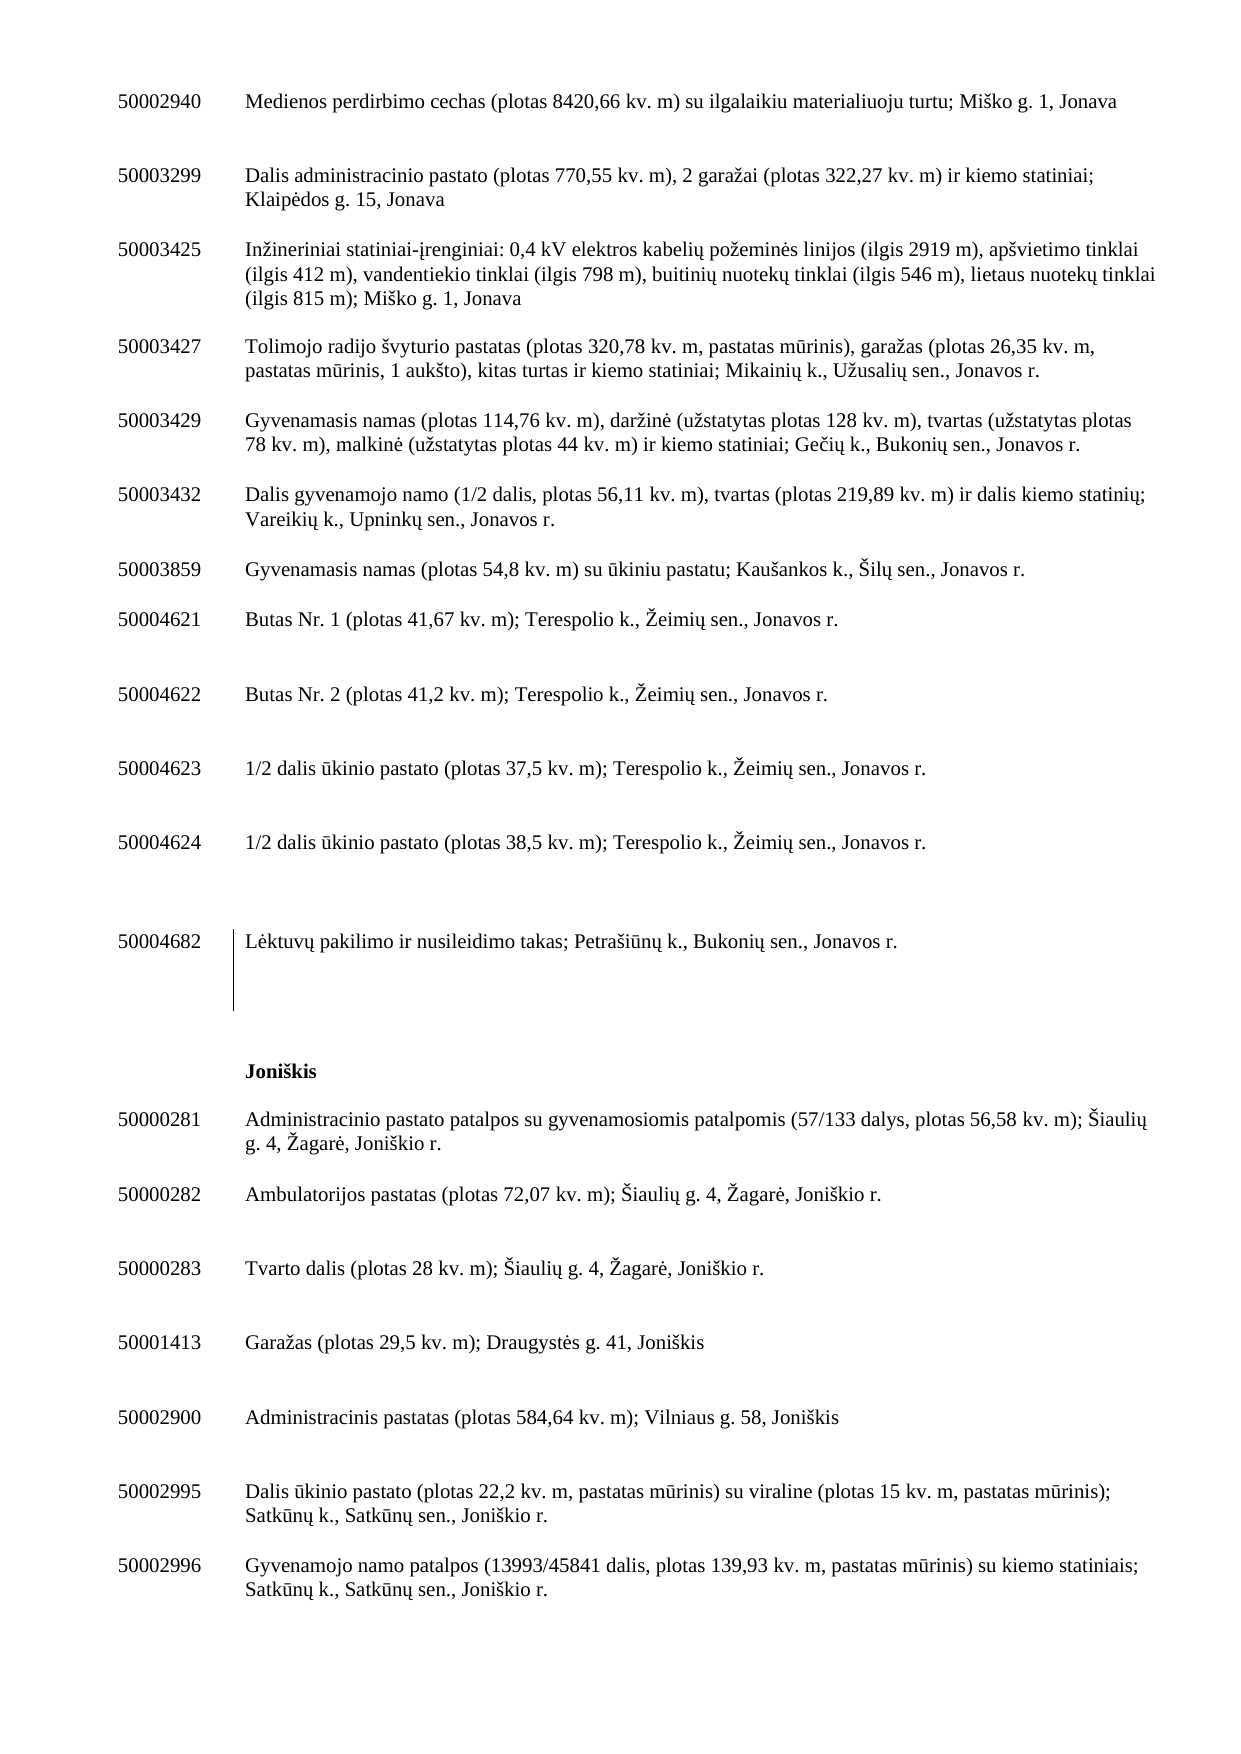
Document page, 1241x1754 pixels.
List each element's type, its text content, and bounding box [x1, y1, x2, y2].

table_cell Administracinis pastatas (plotas 584,64 kv. m); Vilniaus g. 58, Joniškis [234, 1405, 1174, 1455]
table_cell [1175, 756, 1179, 806]
table_cell [1184, 1479, 1189, 1529]
table_cell [1179, 1256, 1184, 1306]
table_cell [1189, 1107, 1193, 1157]
table_cell [1175, 557, 1179, 607]
table_cell [1184, 1107, 1189, 1157]
table_cell 50004624 [101, 830, 234, 881]
table_cell [1179, 1107, 1184, 1157]
table_cell [1179, 483, 1184, 533]
table_cell [1193, 830, 1198, 881]
table_cell [1175, 1256, 1179, 1306]
table_cell Ambulatorijos pastatas (plotas 72,07 kv. m); Šiaulių g. 4, Žagarė, Joniškio r. [234, 1181, 1174, 1232]
table_cell [1175, 408, 1179, 458]
table_cell [1193, 1181, 1198, 1232]
table_cell [1184, 163, 1189, 213]
table_cell [1184, 1256, 1189, 1306]
table_cell [1193, 1256, 1198, 1306]
table_cell Gyvenamojo namo patalpos (13993/45841 dalis, plotas 139,93 kv. m, pastatas mūrinis) su kiemo statiniais; Satkūnų k., Satkūnų sen., Joniškio r. [234, 1553, 1174, 1604]
table_cell [1193, 929, 1198, 1011]
table_cell Administracinio pastato patalpos su gyvenamosiomis patalpomis (57/133 dalys, plotas 56,58 kv. m); Šiaulių g. 4, Žagarė, Joniškio r. [234, 1107, 1174, 1157]
table_cell Inžineriniai statiniai-įrenginiai: 0,4 kV elektros kabelių požeminės linijos (ilgis 2919 m), apšvietimo tinklai (ilgis 412 m), vandentiekio tinklai (ilgis 798 m), buitinių nuotekų tinklai (ilgis 546 m), lietaus nuotekų tinklai (ilgis 815 m); Miško g. 1, Jonava [234, 238, 1174, 309]
table_cell [1175, 334, 1179, 384]
table_cell [1189, 557, 1193, 607]
table_cell [1179, 89, 1184, 139]
table_cell [1184, 607, 1189, 657]
table_cell Medienos perdirbimo cechas (plotas 8420,66 kv. m) su ilgalaikiu materialiuoju turtu; Miško g. 1, Jonava [234, 89, 1174, 139]
table_cell [1193, 163, 1198, 213]
table_cell Joniškis [234, 1059, 1198, 1083]
table_cell [1129, 756, 1174, 806]
table_cell [1189, 238, 1193, 309]
table_cell [1189, 830, 1193, 881]
table_cell [1189, 1256, 1193, 1306]
table_cell [1189, 1181, 1193, 1232]
table_cell 50002900 [101, 1405, 234, 1455]
table_cell [1189, 607, 1193, 657]
table_cell [101, 1529, 1198, 1553]
table_cell [1179, 1330, 1184, 1381]
table_cell [1189, 483, 1193, 533]
table_cell Butas Nr. 1 (plotas 41,67 kv. m); Terespolio k., Žeimių sen., Jonavos r. [234, 607, 1129, 657]
table_cell 1/2 dalis ūkinio pastato (plotas 37,5 kv. m); Terespolio k., Žeimių sen., Jonavos r. [234, 756, 1129, 806]
table_cell 50004682 [101, 929, 233, 1011]
table_cell [1189, 334, 1193, 384]
table_cell [1184, 1330, 1189, 1381]
table_cell [101, 905, 1198, 929]
table_cell [1179, 929, 1184, 1011]
table_cell [1193, 1479, 1198, 1529]
table_cell [101, 1604, 1198, 1628]
table_cell Dalis ūkinio pastato (plotas 22,2 kv. m, pastatas mūrinis) su viraline (plotas 15 kv. m, pastatas mūrinis); Satkūnų k., Satkūnų sen., Joniškio r. [234, 1479, 1174, 1529]
table_cell [1175, 830, 1179, 881]
table_cell 50000282 [101, 1181, 234, 1232]
table_cell [101, 384, 1198, 408]
table_cell Tvarto dalis (plotas 28 kv. m); Šiaulių g. 4, Žagarė, Joniškio r. [234, 1256, 1174, 1306]
table_cell [1129, 830, 1174, 881]
table_cell [1189, 1479, 1193, 1529]
table_cell 50003299 [101, 163, 234, 213]
table_cell [1184, 334, 1189, 384]
table_cell [1179, 557, 1184, 607]
table_cell 50000283 [101, 1256, 234, 1306]
table_cell [1193, 557, 1198, 607]
table_cell [1189, 89, 1193, 139]
table_cell [1179, 607, 1184, 657]
table_cell [1175, 1330, 1179, 1381]
table_cell 50003859 [101, 557, 234, 607]
table_cell [1175, 1107, 1179, 1157]
table_cell [1189, 681, 1193, 732]
table_cell [101, 1232, 1198, 1256]
table_cell [1193, 89, 1198, 139]
table_cell [1184, 1553, 1189, 1604]
table_cell [1189, 756, 1193, 806]
table_cell [101, 310, 1198, 334]
table_cell [1179, 238, 1184, 309]
table_cell [101, 1035, 1198, 1059]
table_cell [1189, 408, 1193, 458]
table_cell Butas Nr. 2 (plotas 41,2 kv. m); Terespolio k., Žeimių sen., Jonavos r. [234, 681, 1129, 732]
table_cell [1189, 1405, 1193, 1455]
table_cell [1193, 607, 1198, 657]
table_cell [101, 881, 1198, 904]
table_cell [1175, 681, 1179, 732]
table_cell [1193, 1553, 1198, 1604]
table_cell [1193, 483, 1198, 533]
table_cell [1179, 334, 1184, 384]
table_cell [101, 1158, 1198, 1181]
table_cell [1184, 756, 1189, 806]
table_cell [1184, 408, 1189, 458]
table_cell Dalis gyvenamojo namo (1/2 dalis, plotas 56,11 kv. m), tvartas (plotas 219,89 kv. m) ir dalis kiemo statinių; Vareikių k., Upninkų sen., Jonavos r. [234, 483, 1174, 533]
table_cell [1184, 557, 1189, 607]
table_cell [1193, 408, 1198, 458]
table_cell 50004621 [101, 607, 234, 657]
table_cell [1189, 1553, 1193, 1604]
table_cell [1179, 408, 1184, 458]
table_cell 1/2 dalis ūkinio pastato (plotas 38,5 kv. m); Terespolio k., Žeimių sen., Jonavos r. [234, 830, 1129, 881]
table_cell Gyvenamasis namas (plotas 54,8 kv. m) su ūkiniu pastatu; Kaušankos k., Šilų sen., Jonavos r. [234, 557, 1174, 607]
table_cell [101, 1381, 1198, 1404]
table_cell [1184, 681, 1189, 732]
table_cell [1175, 163, 1179, 213]
table_cell [1193, 1107, 1198, 1157]
table_cell 50002995 [101, 1479, 234, 1529]
table_cell [101, 213, 1198, 237]
table_cell [1193, 756, 1198, 806]
table_cell [1193, 1405, 1198, 1455]
table_cell 50002996 [101, 1553, 234, 1604]
table_cell [1179, 1405, 1184, 1455]
table_cell [1175, 1553, 1179, 1604]
table_cell [101, 658, 1198, 681]
table_cell [1184, 830, 1189, 881]
table_cell [1179, 756, 1184, 806]
table_cell [1175, 483, 1179, 533]
table_cell [1193, 681, 1198, 732]
table_cell [1179, 1479, 1184, 1529]
table_cell [101, 732, 1198, 756]
table_cell [1129, 681, 1174, 732]
table_cell [101, 1011, 1198, 1035]
table_cell 50004622 [101, 681, 234, 732]
table_cell [1184, 483, 1189, 533]
table_cell Dalis administracinio pastato (plotas 770,55 kv. m), 2 garažai (plotas 322,27 kv. m) ir kiemo statiniai; Klaipėdos g. 15, Jonava [234, 163, 1174, 213]
table_cell [1184, 929, 1189, 1011]
table_cell [1129, 607, 1174, 657]
table_cell [1184, 1405, 1189, 1455]
table_cell [1193, 334, 1198, 384]
table_cell [1189, 1330, 1193, 1381]
table_cell [1179, 1553, 1184, 1604]
table_cell [101, 1455, 1198, 1479]
table_cell Tolimojo radijo švyturio pastatas (plotas 320,78 kv. m, pastatas mūrinis), garažas (plotas 26,35 kv. m, pastatas mūrinis, 1 aukšto), kitas turtas ir kiemo statiniai; Mikainių k., Užusalių sen., Jonavos r. [234, 334, 1174, 384]
table_cell Garažas (plotas 29,5 kv. m); Draugystės g. 41, Joniškis [234, 1330, 1174, 1381]
table_cell [1189, 163, 1193, 213]
table_cell 50004623 [101, 756, 234, 806]
table_cell [1175, 1479, 1179, 1529]
table_cell [101, 806, 1198, 830]
table_cell [1193, 1330, 1198, 1381]
table_cell [1179, 1181, 1184, 1232]
table_cell [1184, 1181, 1189, 1232]
table_cell 50001413 [101, 1330, 234, 1381]
table_cell [1189, 929, 1193, 1011]
table_cell [1179, 681, 1184, 732]
table_cell [1175, 1181, 1179, 1232]
table_cell [101, 1059, 234, 1083]
table_cell 50003429 [101, 408, 234, 458]
table_cell [101, 1083, 1198, 1107]
table_cell 50000281 [101, 1107, 234, 1157]
table_cell [1175, 1405, 1179, 1455]
table_cell 50003432 [101, 483, 234, 533]
table_cell [1175, 89, 1179, 139]
table_cell Gyvenamasis namas (plotas 114,76 kv. m), daržinė (užstatytas plotas 128 kv. m), tvartas (užstatytas plotas 78 kv. m), malkinė (užstatytas plotas 44 kv. m) ir kiemo statiniai; Gečių k., Bukonių sen., Jonavos r. [234, 408, 1174, 458]
table_cell [1184, 238, 1189, 309]
table_cell [1179, 163, 1184, 213]
table_cell [1193, 238, 1198, 309]
table_cell [101, 458, 1198, 482]
table_cell [101, 1306, 1198, 1330]
table_cell [101, 139, 1198, 163]
table_cell 50003425 [101, 238, 234, 309]
table_cell Lėktuvų pakilimo ir nusileidimo takas; Petrašiūnų k., Bukonių sen., Jonavos r. [234, 929, 1179, 1011]
table_cell 50003427 [101, 334, 234, 384]
table_cell [1179, 830, 1184, 881]
table_cell [101, 533, 1198, 557]
table_cell [1175, 607, 1179, 657]
table_cell [1175, 238, 1179, 309]
table_cell [1184, 89, 1189, 139]
table_cell 50002940 [101, 89, 234, 139]
